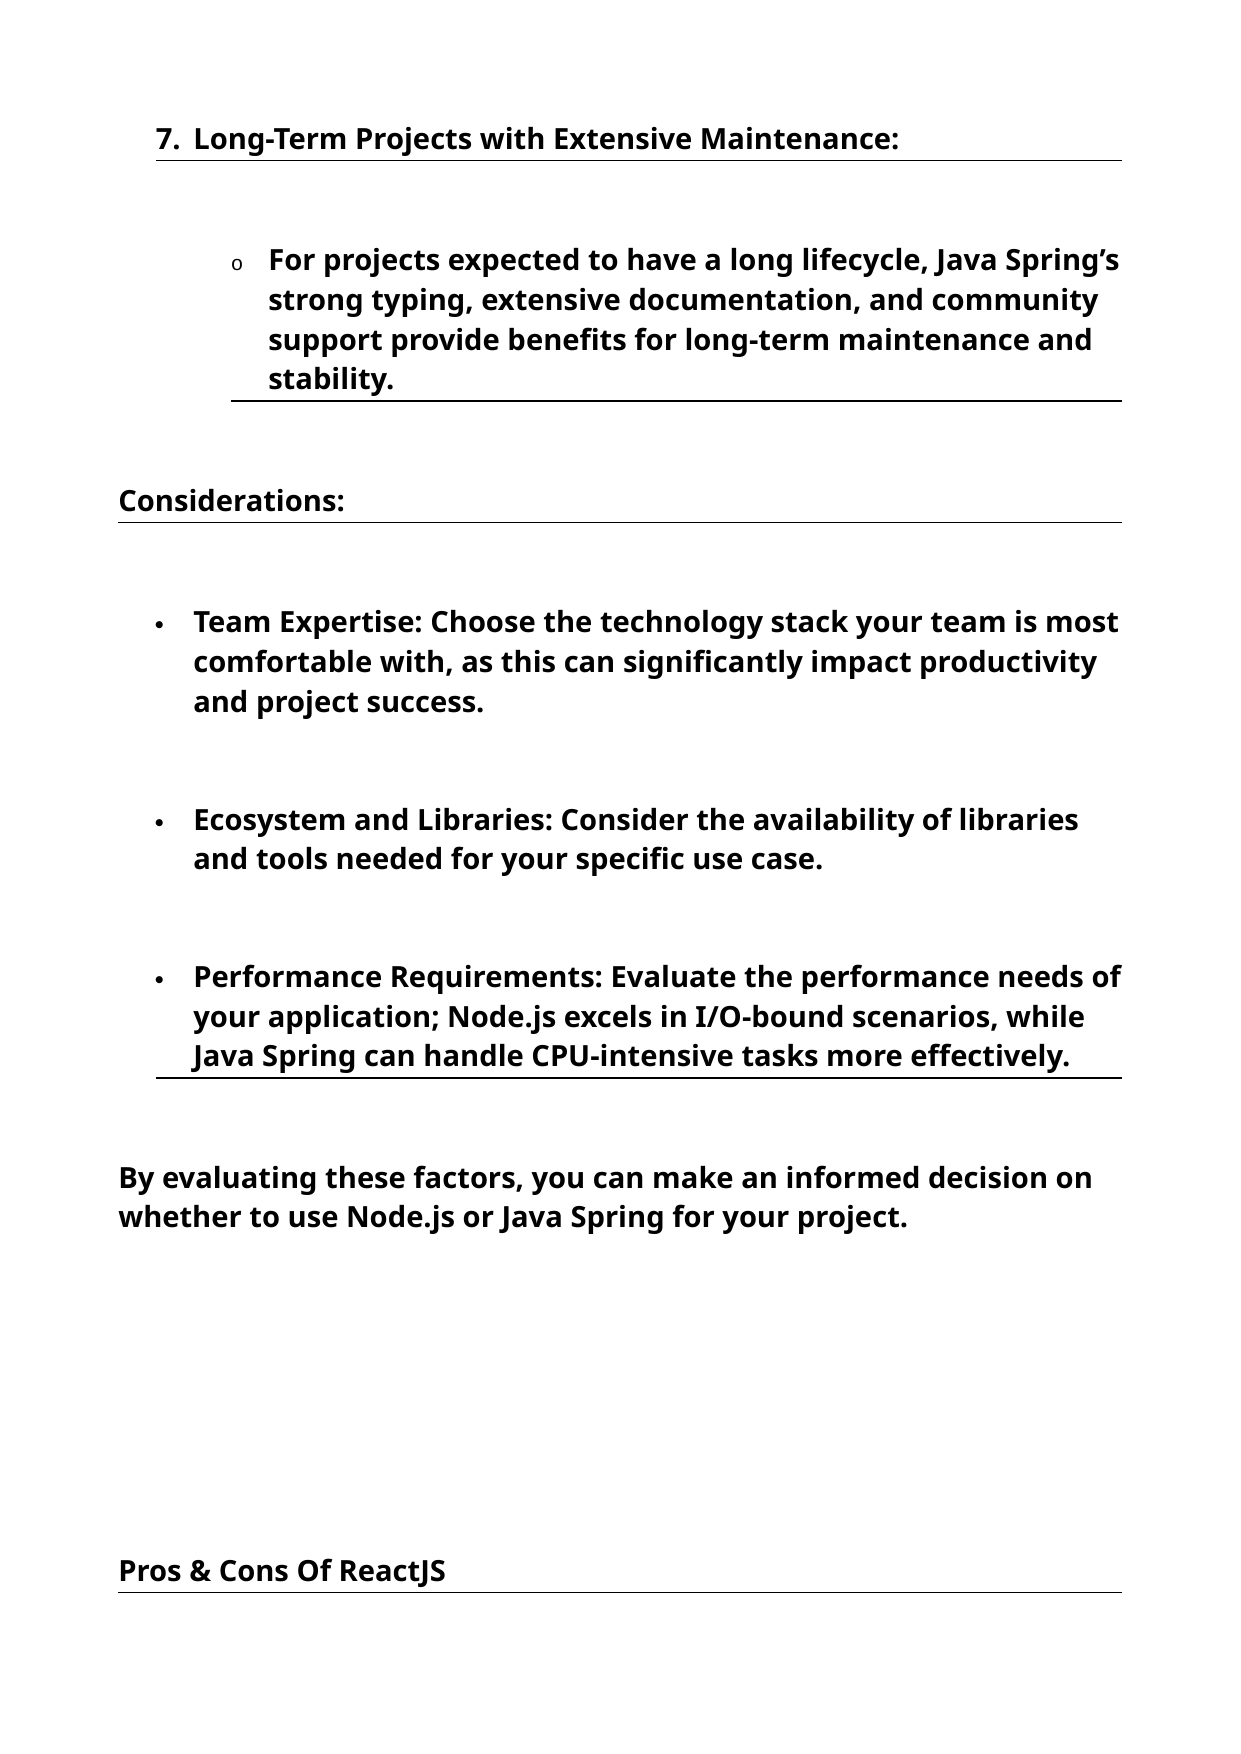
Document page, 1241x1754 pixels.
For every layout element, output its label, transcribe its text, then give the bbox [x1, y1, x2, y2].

subtitle Team Expertise: Choose the technology stack your team is most comfortable with, as this can significantly impact productivity and project success. [156, 602, 1122, 721]
subtitle Ecosystem and Libraries: Consider the availability of libraries and tools needed for your specific use case. [156, 799, 1122, 878]
subtitle Long-Term Projects with Extensive Maintenance: [156, 118, 1122, 160]
subtitle For projects expected to have a long lifecycle, Java Spring’s strong typing, extensive documentation, and community support provide benefits for long-term maintenance and stability. [231, 239, 1122, 400]
subtitle Pros & Cons Of ReactJS [118, 1550, 1122, 1592]
subtitle Performance Requirements: Evaluate the performance needs of your application; Node.js excels in I/O-bound scenarios, while Java Spring can handle CPU-intensive tasks more effectively. [156, 956, 1122, 1077]
subtitle Considerations: [118, 480, 1122, 522]
subtitle By evaluating these factors, you can make an informed decision on whether to use Node.js or Java Spring for your project. [118, 1157, 1122, 1236]
